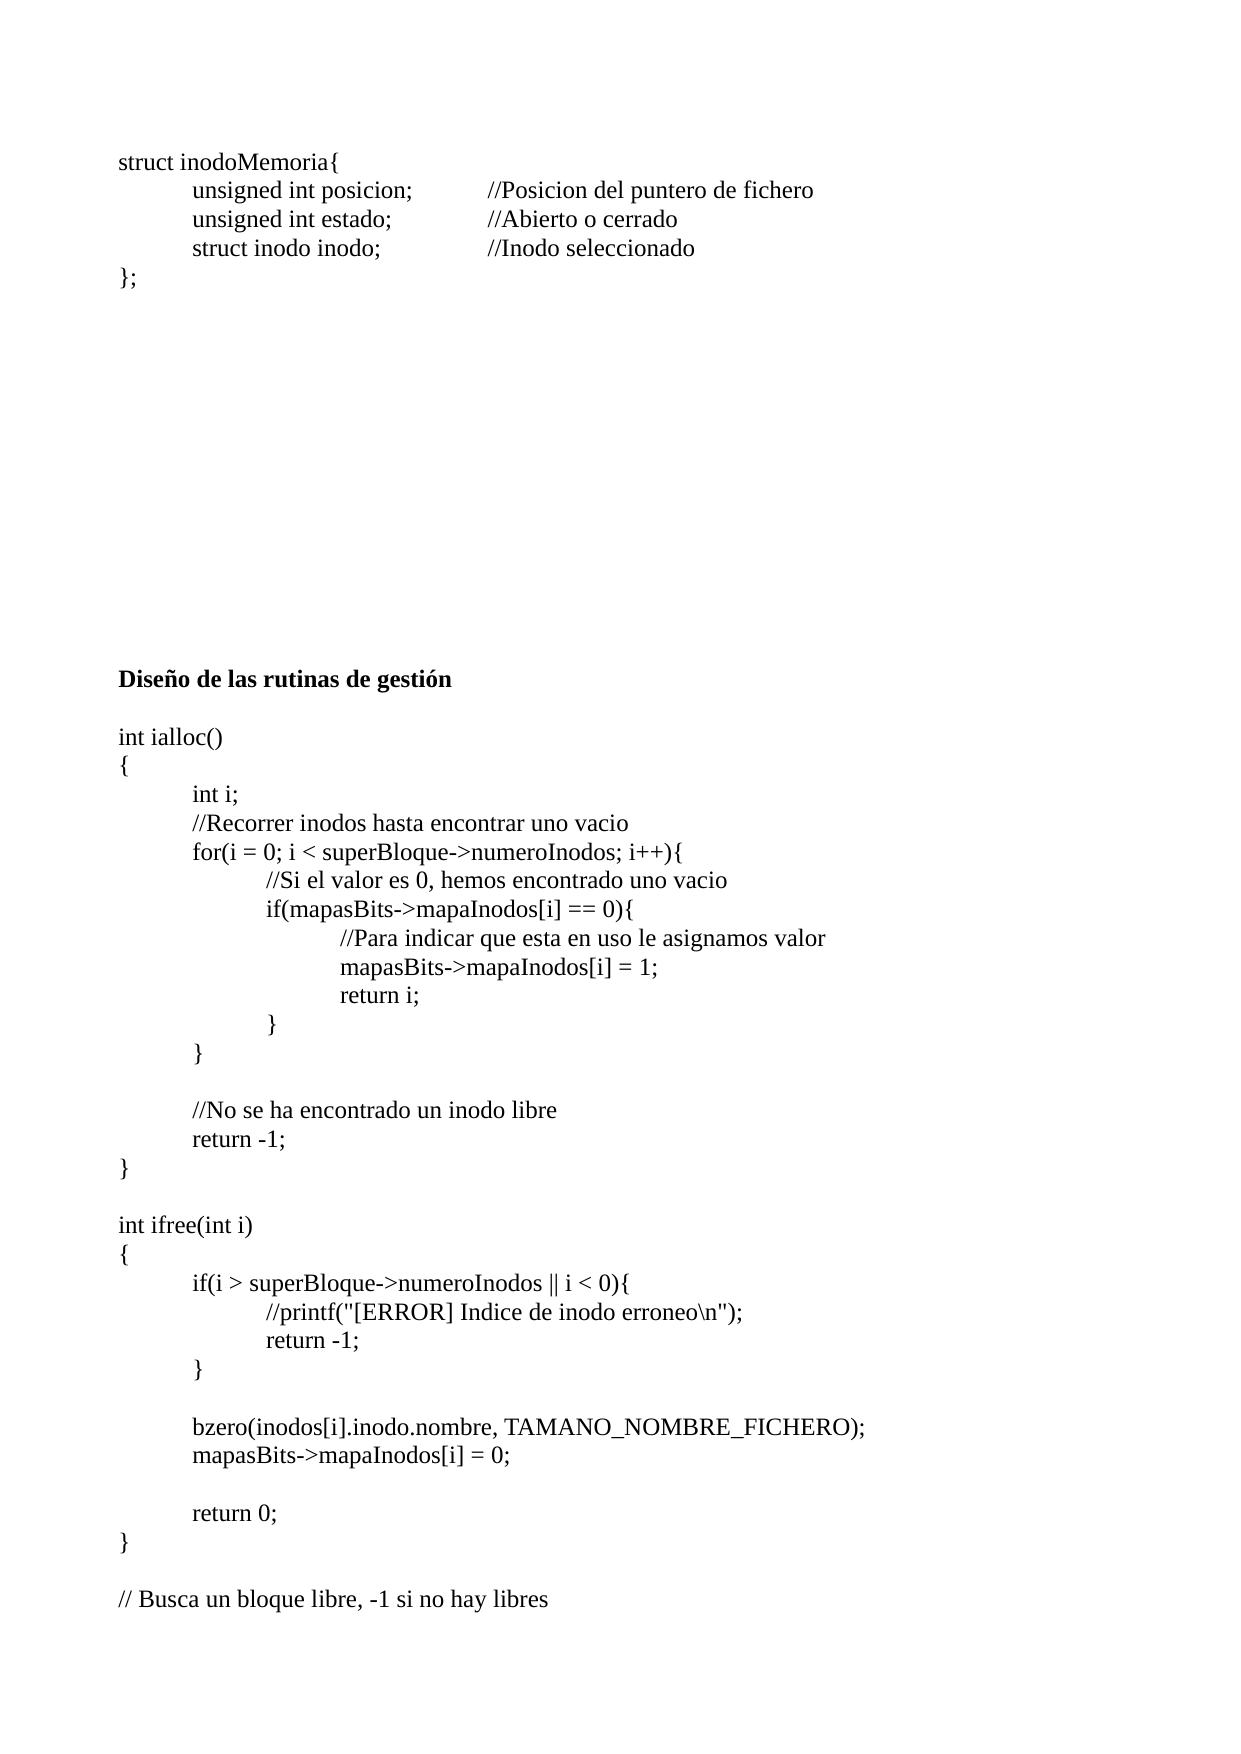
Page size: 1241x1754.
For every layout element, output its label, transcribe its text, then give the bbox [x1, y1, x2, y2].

text unsigned int posicion; //Posicion del puntero de fichero [118, 176, 1122, 204]
text if(i > superBloque->numeroInodos || i < 0){ [118, 1268, 1122, 1297]
text return 0; [118, 1498, 1122, 1527]
text } [118, 1153, 1122, 1182]
text return -1; [118, 1326, 1122, 1354]
text //Para indicar que esta en uso le asignamos valor [118, 923, 1122, 952]
text // Busca un bloque libre, -1 si no hay libres [118, 1584, 1122, 1613]
text Diseño de las rutinas de gestión [118, 664, 1122, 693]
text int i; [118, 779, 1122, 808]
text unsigned int estado; //Abierto o cerrado [118, 204, 1122, 233]
text for(i = 0; i < superBloque->numeroInodos; i++){ [118, 837, 1122, 866]
text int ifree(int i) [118, 1211, 1122, 1239]
text return i; [118, 981, 1122, 1009]
text struct inodoMemoria{ [118, 147, 1122, 176]
text } [118, 1527, 1122, 1556]
text } [118, 1354, 1122, 1383]
text //No se ha encontrado un inodo libre [118, 1096, 1122, 1124]
text if(mapasBits->mapaInodos[i] == 0){ [118, 894, 1122, 923]
text struct inodo inodo; //Inodo seleccionado [118, 233, 1122, 262]
text int ialloc() [118, 722, 1122, 751]
text //Si el valor es 0, hemos encontrado uno vacio [118, 866, 1122, 894]
text //Recorrer inodos hasta encontrar uno vacio [118, 808, 1122, 837]
text }; [118, 262, 1122, 291]
text //printf("[ERROR] Indice de inodo erroneo\n"); [118, 1297, 1122, 1326]
text { [118, 751, 1122, 779]
text mapasBits->mapaInodos[i] = 1; [118, 952, 1122, 981]
text } [118, 1009, 1122, 1038]
text { [118, 1239, 1122, 1268]
text bzero(inodos[i].inodo.nombre, TAMANO_NOMBRE_FICHERO); [118, 1412, 1122, 1441]
text return -1; [118, 1124, 1122, 1153]
text } [118, 1038, 1122, 1067]
text mapasBits->mapaInodos[i] = 0; [118, 1441, 1122, 1469]
